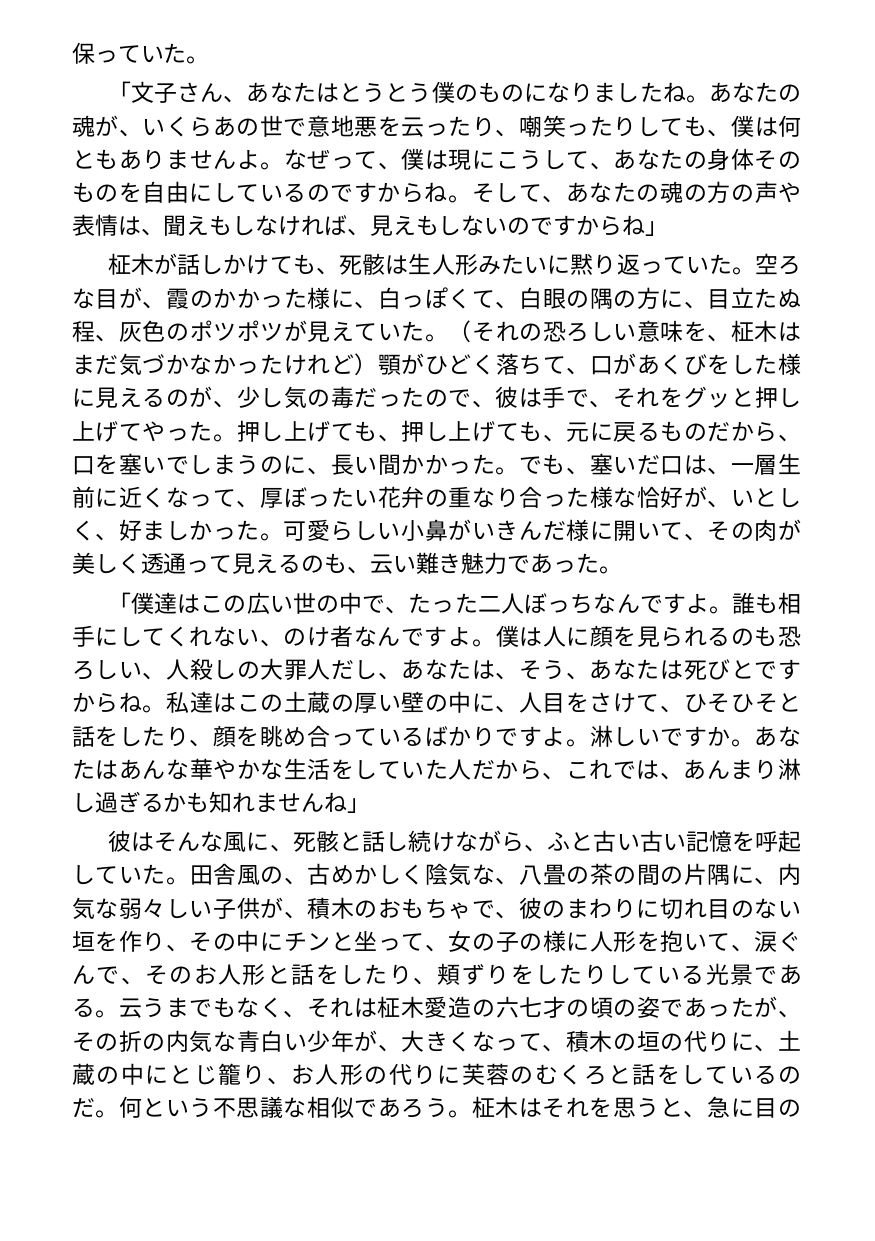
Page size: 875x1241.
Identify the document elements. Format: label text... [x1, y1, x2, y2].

text 柾木が話しかけても、死骸は生人形みたいに黙り返っていた。空ろな目が、霞のかかった様に、白っぽくて、白眼の隅の方に、目立たぬ程、灰色のポツポツが見えていた。（それの恐ろしい意味を、柾木はまだ気づかなかったけれど）顎がひどく落ちて、口があくびをした様に見えるのが、少し気の毒だったので、彼は手で、それをグッと押し上げてやった。押し上げても、押し上げても、元に戻るものだから、口を塞いでしまうのに、長い間かかった。でも、塞いだ口は、一層生前に近くなって、厚ぼったい花弁の重なり合った様な恰好が、いとしく、好ましかった。可愛らしい小鼻がいきんだ様に開いて、その肉が美しく透通って見えるのも、云い難き魅力であった。 [72, 247, 802, 579]
text 保っていた。 [72, 36, 802, 69]
text 彼はそんな風に、死骸と話し続けながら、ふと古い古い記憶を呼起していた。田舎風の、古めかしく陰気な、八畳の茶の間の片隅に、内気な弱々しい子供が、積木のおもちゃで、彼のまわりに切れ目のない垣を作り、その中にチンと坐って、女の子の様に人形を抱いて、涙ぐんで、そのお人形と話をしたり、頬ずりをしたりしている光景である。云うまでもなく、それは柾木愛造の六七才の頃の姿であったが、その折の内気な青白い少年が、大きくなって、積木の垣の代りに、土蔵の中にとじ籠り、お人形の代りに芙蓉のむくろと話をしているのだ。何という不思議な相似であろう。柾木はそれを思うと、急に目の [72, 824, 802, 1123]
text 「文子さん、あなたはとうとう僕のものになりましたね。あなたの魂が、いくらあの世で意地悪を云ったり、嘲笑ったりしても、僕は何ともありませんよ。なぜって、僕は現にこうして、あなたの身体そのものを自由にしているのですからね。そして、あなたの魂の方の声や表情は、聞えもしなければ、見えもしないのですからね」 [72, 75, 802, 241]
text 「僕達はこの広い世の中で、たった二人ぼっちなんですよ。誰も相手にしてくれない、のけ者なんですよ。僕は人に顔を見られるのも恐ろしい、人殺しの大罪人だし、あなたは、そう、あなたは死びとですからね。私達はこの土蔵の厚い壁の中に、人目をさけて、ひそひそと話をしたり、顔を眺め合っているばかりですよ。淋しいですか。あなたはあんな華やかな生活をしていた人だから、これでは、あんまり淋し過ぎるかも知れませんね」 [72, 586, 802, 818]
